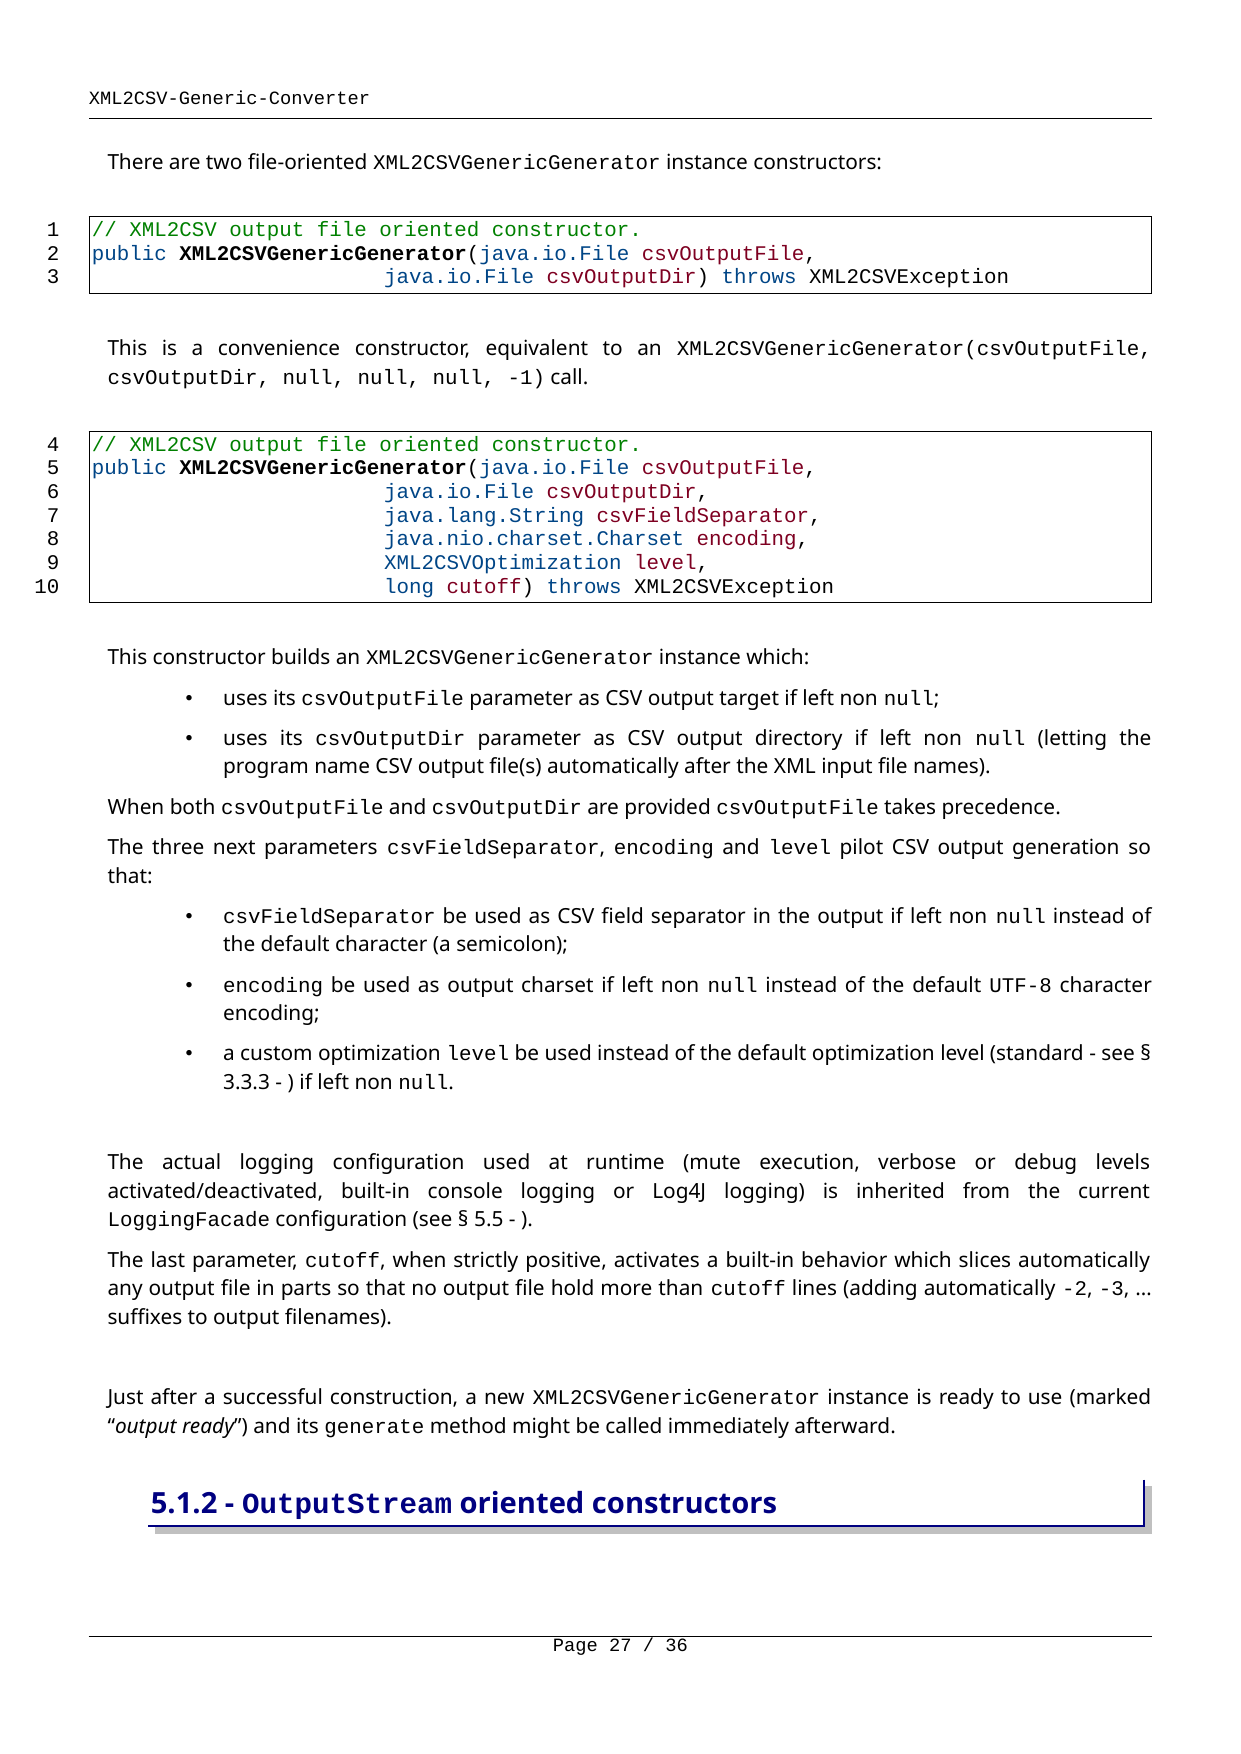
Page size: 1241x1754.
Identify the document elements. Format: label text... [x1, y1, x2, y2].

text java.io.File csvOutputDir) throws XML2CSVException [90, 263, 1151, 293]
text // XML2CSV output file oriented constructor. [90, 217, 1151, 240]
text The three next parameters csvFieldSeparator, encoding and level pilot CSV output generation so that: [107, 832, 1152, 889]
list uses its csvOutputFile parameter as CSV output target if left non null; [185, 683, 1152, 711]
text Just after a successful construction, a new XML2CSVGenericGenerator instance is ready to use (marked “output ready”) and its generate method might be called immediately afterward. [107, 1382, 1152, 1439]
list encoding be used as output charset if left non null instead of the default UTF-8 character encoding; [185, 970, 1152, 1027]
list csvFieldSeparator be used as CSV field separator in the output if left non null instead of the default character (a semicolon); [185, 901, 1152, 958]
text This is a convenience constructor, equivalent to an XML2CSVGenericGenerator(csvOutputFile, csvOutputDir, null, null, null, -1) call. [107, 333, 1152, 391]
text The last parameter, cutoff, when strictly positive, activates a built-in behavior which slices automatically any output file in parts so that no output file hold more than cutoff lines (adding automatically -2, -3, … suffixes to output filenames). [107, 1245, 1152, 1330]
list uses its csvOutputDir parameter as CSV output directory if left non null (letting the program name CSV output file(s) automatically after the XML input file names). [185, 723, 1152, 780]
text The actual logging configuration used at runtime (mute execution, verbose or debug levels activated/deactivated, built-in console logging or Log4J logging) is inherited from the current LoggingFacade configuration (see § 5.5 - ). [107, 1147, 1152, 1233]
text XML2CSVOptimization level, [90, 549, 1151, 573]
text public XML2CSVGenericGenerator(java.io.File csvOutputFile, [90, 240, 1151, 263]
text There are two file-oriented XML2CSVGenericGenerator instance constructors: [107, 147, 1152, 176]
text java.nio.charset.Charset encoding, [90, 525, 1151, 549]
text java.lang.String csvFieldSeparator, [90, 502, 1151, 525]
list a custom optimization level be used instead of the default optimization level (standard - see § 3.3.3 - ) if left non null. [185, 1038, 1152, 1096]
text java.io.File csvOutputDir, [90, 478, 1151, 502]
text // XML2CSV output file oriented constructor. [90, 432, 1151, 454]
subtitle OutputStream oriented constructors [148, 1479, 1144, 1525]
text This constructor builds an XML2CSVGenericGenerator instance which: [107, 642, 1152, 671]
text When both csvOutputFile and csvOutputDir are provided csvOutputFile takes precedence. [107, 792, 1152, 820]
text long cutoff) throws XML2CSVException [90, 573, 1151, 602]
text public XML2CSVGenericGenerator(java.io.File csvOutputFile, [90, 454, 1151, 478]
